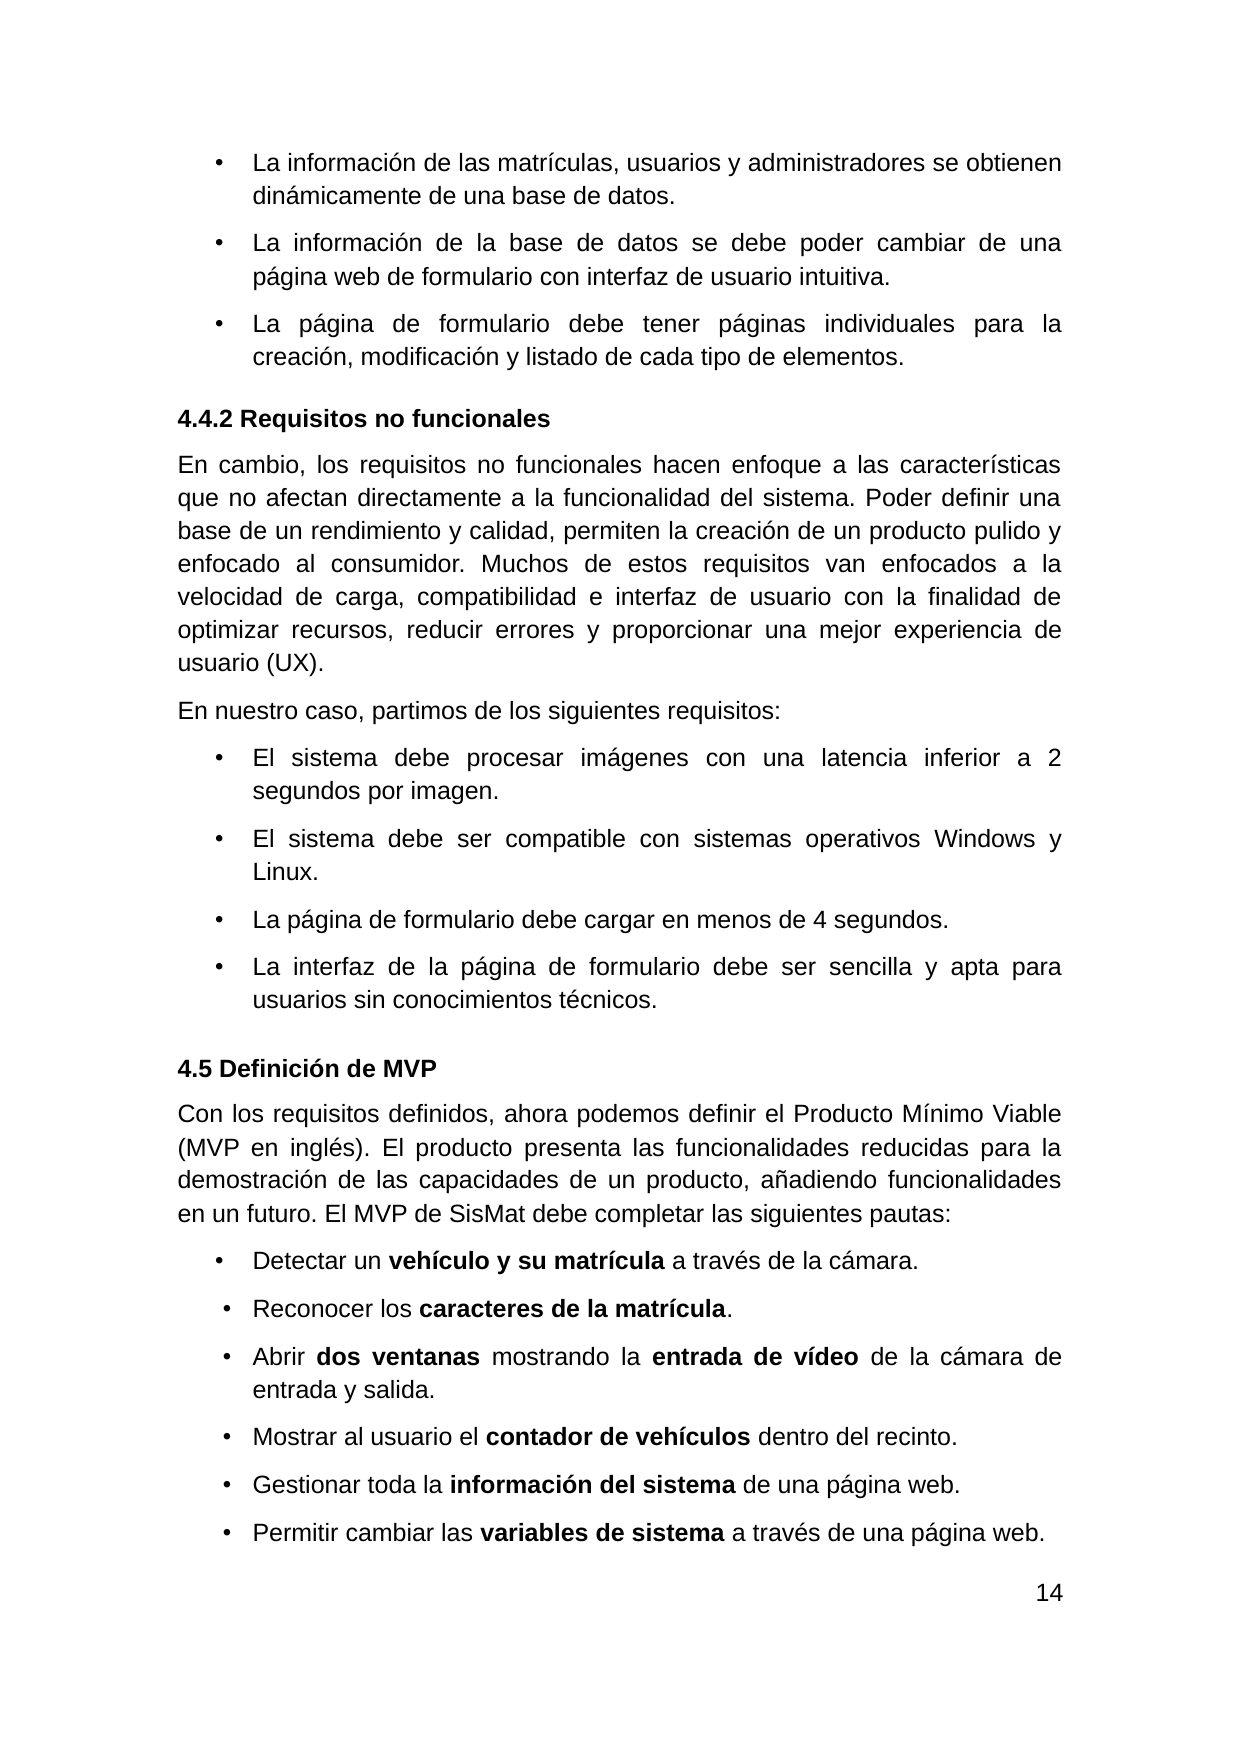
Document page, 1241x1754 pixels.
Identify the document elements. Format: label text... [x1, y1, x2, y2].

text Con los requisitos definidos, ahora podemos definir el Producto Mínimo Viable (MVP en inglés). El producto presenta las funcionalidades reducidas para la demostración de las capacidades de un producto, añadiendo funcionalidades en un futuro. El MVP de SisMat debe completar las siguientes pautas: [177, 1099, 1063, 1227]
list El sistema debe ser compatible con sistemas operativos Windows y Linux. [215, 824, 1063, 886]
list La página de formulario debe tener páginas individuales para la creación, modificación y listado de cada tipo de elementos. [215, 309, 1063, 371]
list El sistema debe procesar imágenes con una latencia inferior a 2 segundos por imagen. [215, 743, 1063, 805]
list Reconocer los caracteres de la matrícula. [223, 1294, 1063, 1323]
list La información de las matrículas, usuarios y administradores se obtienen dinámicamente de una base de datos. [215, 148, 1063, 209]
list La interfaz de la página de formulario debe ser sencilla y apta para usuarios sin conocimientos técnicos. [215, 952, 1063, 1014]
list La información de la base de datos se debe poder cambiar de una página web de formulario con interfaz de usuario intuitiva. [215, 228, 1063, 290]
list Abrir dos ventanas mostrando la entrada de vídeo de la cámara de entrada y salida. [223, 1342, 1063, 1403]
list La página de formulario debe cargar en menos de 4 segundos. [215, 905, 1063, 933]
list Permitir cambiar las variables de sistema a través de una página web. [223, 1518, 1063, 1547]
list Mostrar al usuario el contador de vehículos dentro del recinto. [223, 1422, 1063, 1451]
text En cambio, los requisitos no funcionales hacen enfoque a las características que no afectan directamente a la funcionalidad del sistema. Poder definir una base de un rendimiento y calidad, permiten la creación de un producto pulido y enfocado al consumidor. Muchos de estos requisitos van enfocados a la velocidad de carga, compatibilidad e interfaz de usuario con la finalidad de optimizar recursos, reducir errores y proporcionar una mejor experiencia de usuario (UX). [177, 450, 1063, 677]
list Detectar un vehículo y su matrícula a través de la cámara. [215, 1246, 1063, 1275]
subtitle 4.4.2 Requisitos no funcionales [177, 404, 1063, 433]
subtitle 4.5 Definición de MVP [177, 1054, 1063, 1083]
list Gestionar toda la información del sistema de una página web. [223, 1470, 1063, 1499]
text En nuestro caso, partimos de los siguientes requisitos: [177, 696, 1063, 724]
